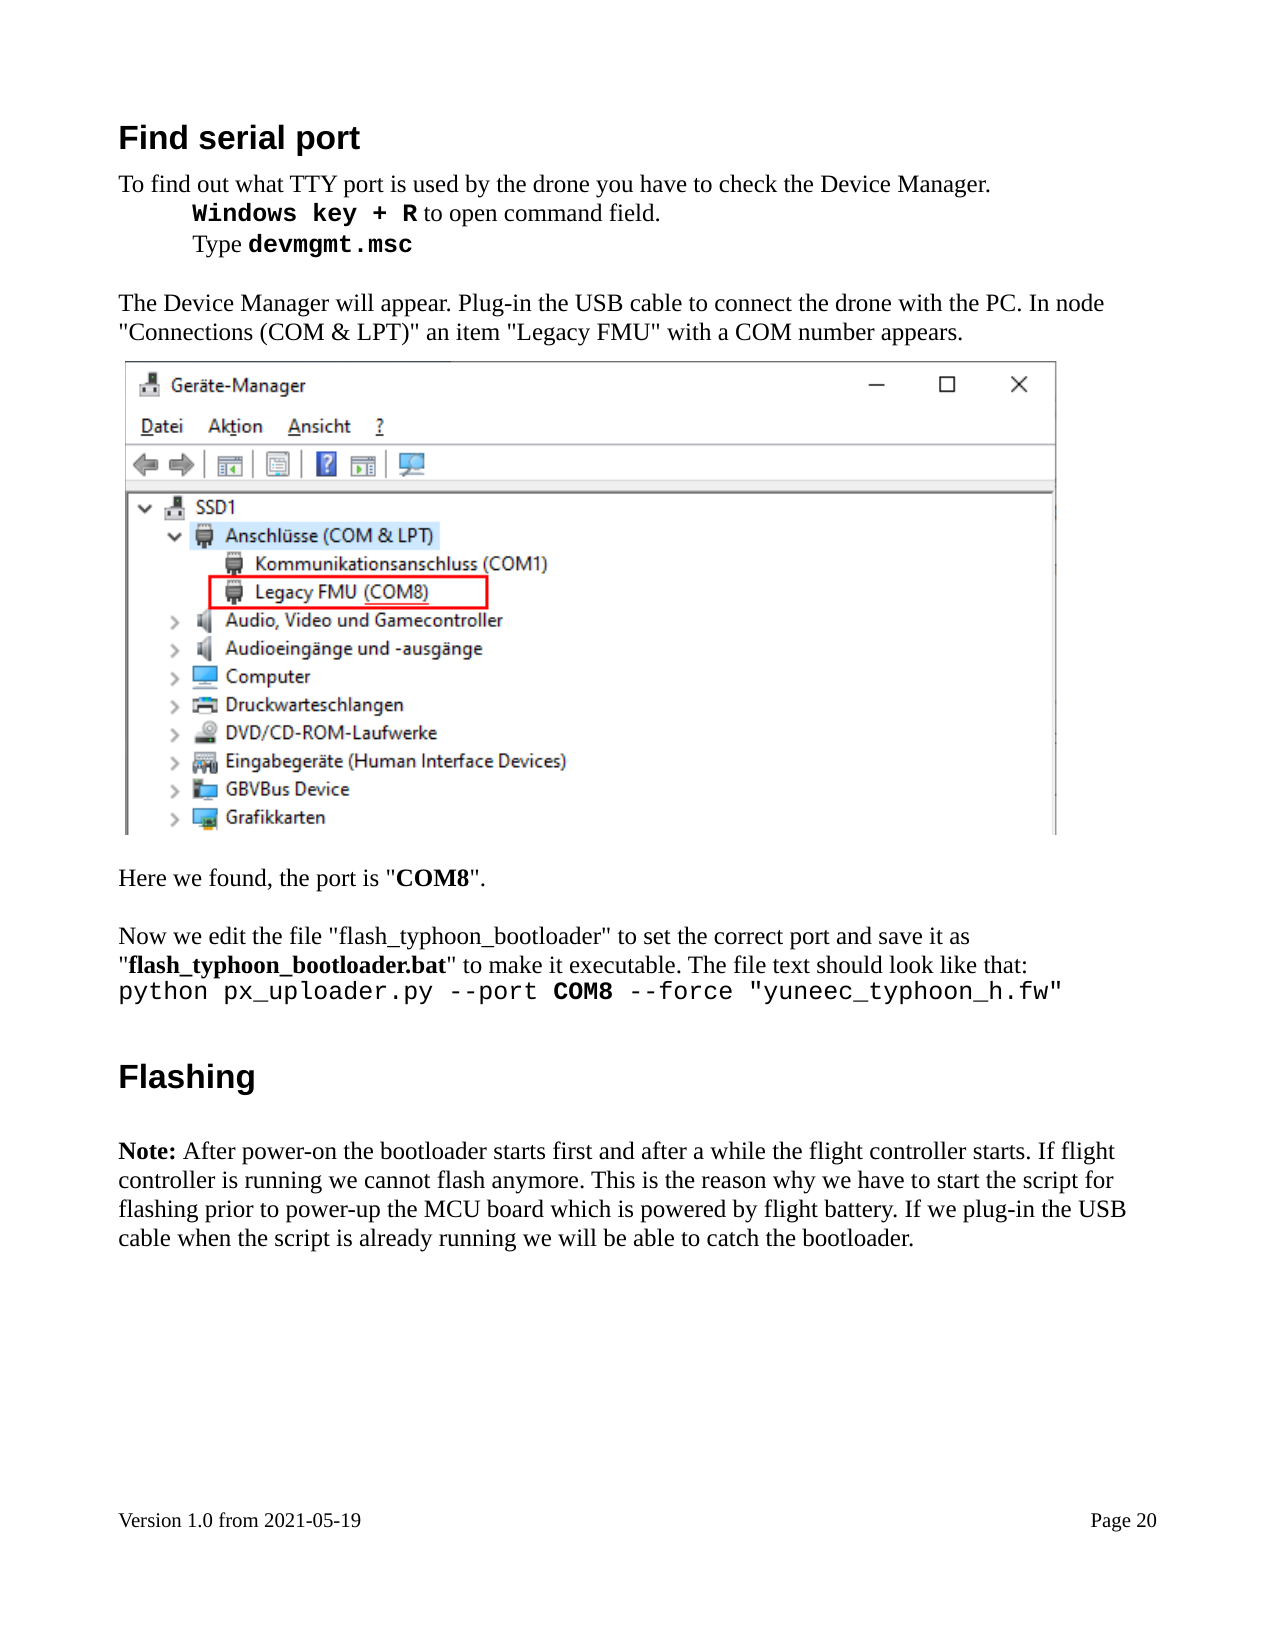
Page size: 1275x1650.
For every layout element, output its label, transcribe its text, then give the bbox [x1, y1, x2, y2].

text Windows key + R to open command field. [118, 198, 1157, 229]
subtitle Find serial port [118, 118, 1157, 157]
subtitle Flashing [118, 1056, 1157, 1095]
text The Device Manager will appear. Plug-in the USB cable to connect the drone with the PC. In node "Connections (COM & LPT)" an item "Legacy FMU" with a COM number appears. [118, 288, 1157, 346]
text Here we found, the port is "COM8". [118, 863, 1157, 892]
text python px_uploader.py --port COM8 --force "yuneec_typhoon_h.fw" [118, 978, 1157, 1007]
picture [125, 361, 1057, 835]
text Type devmgmt.msc [118, 229, 1157, 260]
text Note: After power-on the bootloader starts first and after a while the flight controller starts. If flight controller is running we cannot flash anymore. This is the reason why we have to start the script for flashing prior to power-up the MCU board which is powered by flight battery. If we plug-in the USB cable when the script is already running we will be able to catch the bootloader. [118, 1136, 1157, 1251]
text To find out what TTY port is used by the drone you have to check the Device Manager. [118, 169, 1157, 198]
text Now we edit the file "flash_typhoon_bootloader" to set the correct port and save it as "flash_typhoon_bootloader.bat" to make it executable. The file text should look like that: [118, 921, 1157, 978]
